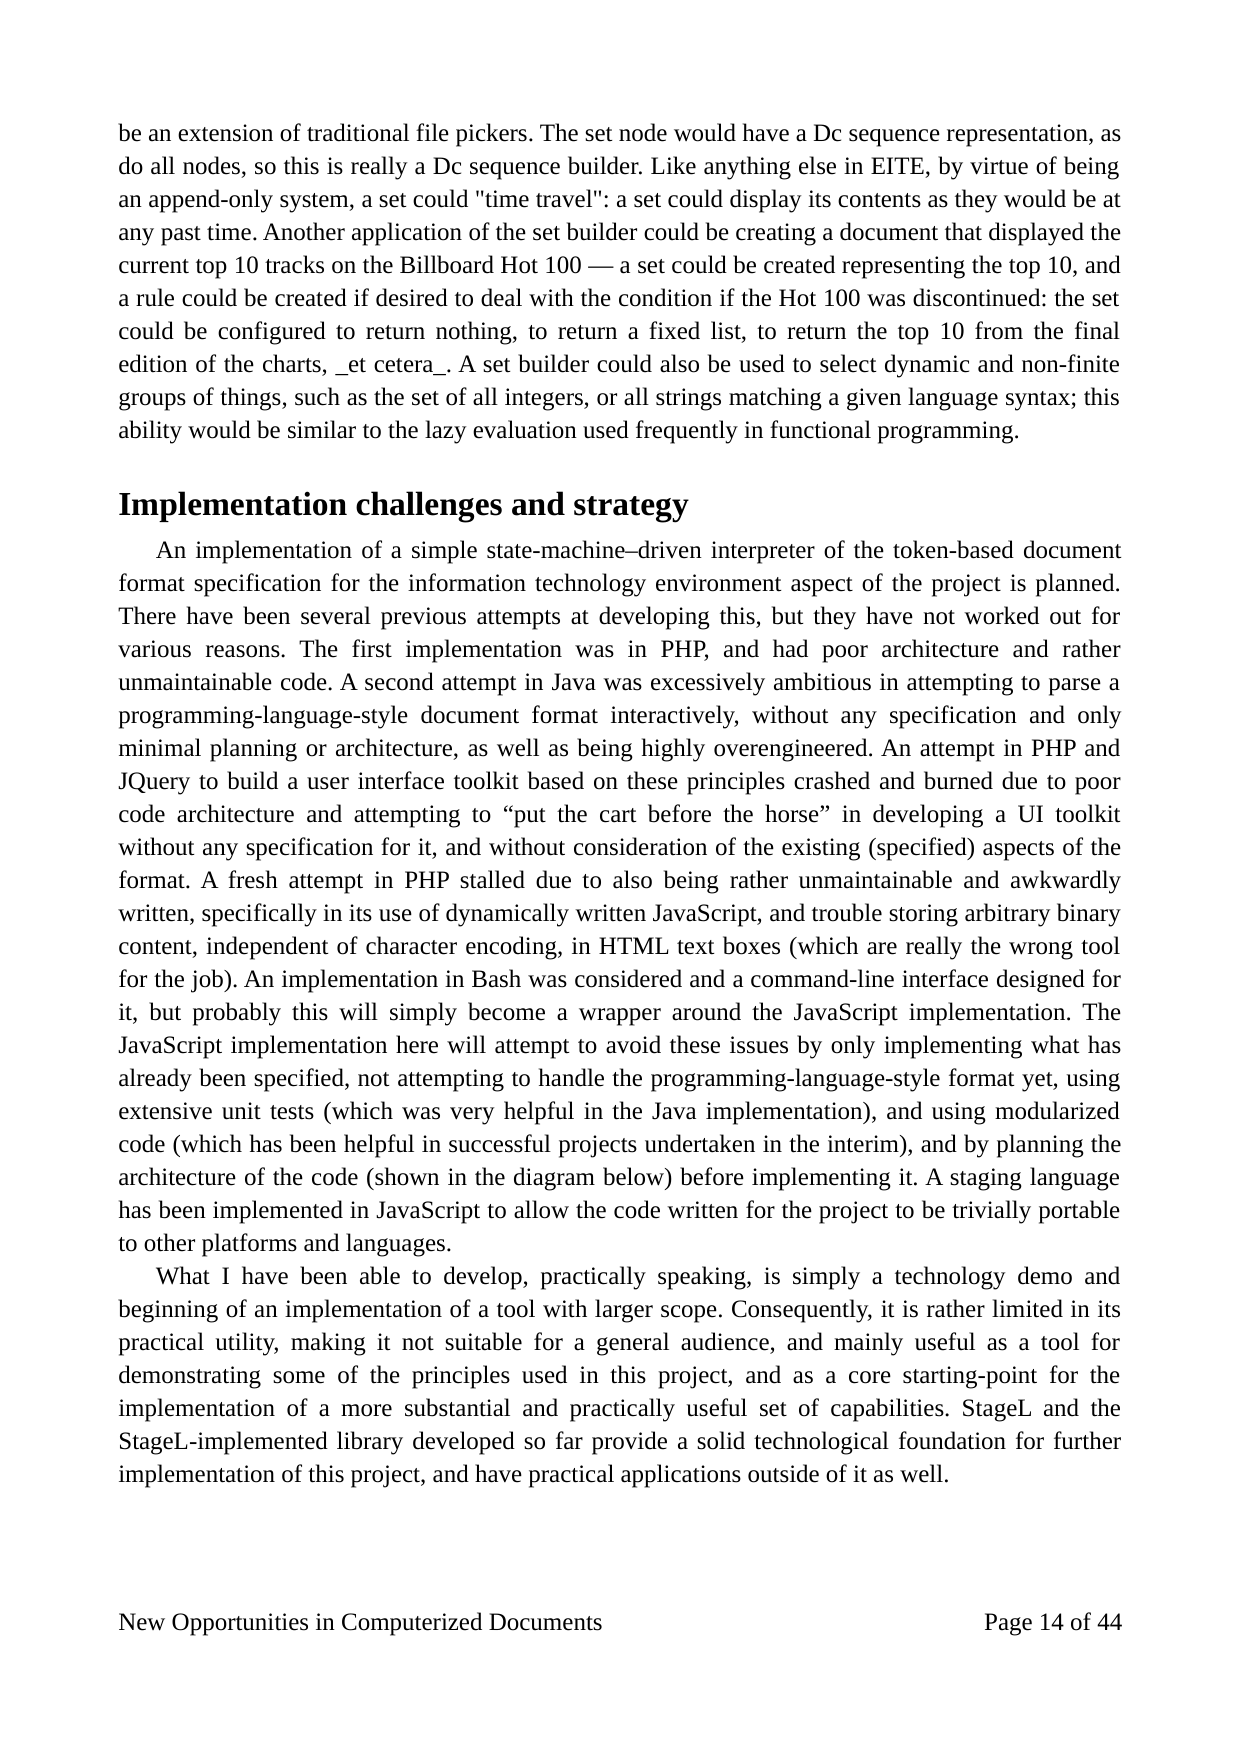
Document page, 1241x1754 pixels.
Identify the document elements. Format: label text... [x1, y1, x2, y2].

text An implementation of a simple state-machine–driven interpreter of the token-based document format specification for the information technology environment aspect of the project is planned. There have been several previous attempts at developing this, but they have not worked out for various reasons. The first implementation was in PHP, and had poor architecture and rather unmaintainable code. A second attempt in Java was excessively ambitious in attempting to parse a programming-language-style document format interactively, without any specification and only minimal planning or architecture, as well as being highly overengineered. An attempt in PHP and JQuery to build a user interface toolkit based on these principles crashed and burned due to poor code architecture and attempting to “put the cart before the horse” in developing a UI toolkit without any specification for it, and without consideration of the existing (specified) aspects of the format. A fresh attempt in PHP stalled due to also being rather unmaintainable and awkwardly written, specifically in its use of dynamically written JavaScript, and trouble storing arbitrary binary content, independent of character encoding, in HTML text boxes (which are really the wrong tool for the job). An implementation in Bash was considered and a command-line interface designed for it, but probably this will simply become a wrapper around the JavaScript implementation. The JavaScript implementation here will attempt to avoid these issues by only implementing what has already been specified, not attempting to handle the programming-language-style format yet, using extensive unit tests (which was very helpful in the Java implementation), and using modularized code (which has been helpful in successful projects undertaken in the interim), and by planning the architecture of the code (shown in the diagram below) before implementing it. A staging language has been implemented in JavaScript to allow the code written for the project to be trivially portable to other platforms and languages. [118, 535, 1122, 1257]
text be an extension of traditional file pickers. The set node would have a Dc sequence representation, as do all nodes, so this is really a Dc sequence builder. Like anything else in EITE, by virtue of being an append-only system, a set could "time travel": a set could display its contents as they would be at any past time. Another application of the set builder could be creating a document that displayed the current top 10 tracks on the Billboard Hot 100 — a set could be created representing the top 10, and a rule could be created if desired to deal with the condition if the Hot 100 was discontinued: the set could be configured to return nothing, to return a fixed list, to return the top 10 from the final edition of the charts, _et cetera_. A set builder could also be used to select dynamic and non-finite groups of things, such as the set of all integers, or all strings matching a given language syntax; this ability would be similar to the lazy evaluation used frequently in functional programming. [118, 118, 1122, 444]
subtitle Implementation challenges and strategy [118, 484, 1122, 522]
text What I have been able to develop, practically speaking, is simply a technology demo and beginning of an implementation of a tool with larger scope. Consequently, it is rather limited in its practical utility, making it not suitable for a general audience, and mainly useful as a tool for demonstrating some of the principles used in this project, and as a core starting-point for the implementation of a more substantial and practically useful set of capabilities. StageL and the StageL-implemented library developed so far provide a solid technological foundation for further implementation of this project, and have practical applications outside of it as well. [118, 1261, 1122, 1488]
